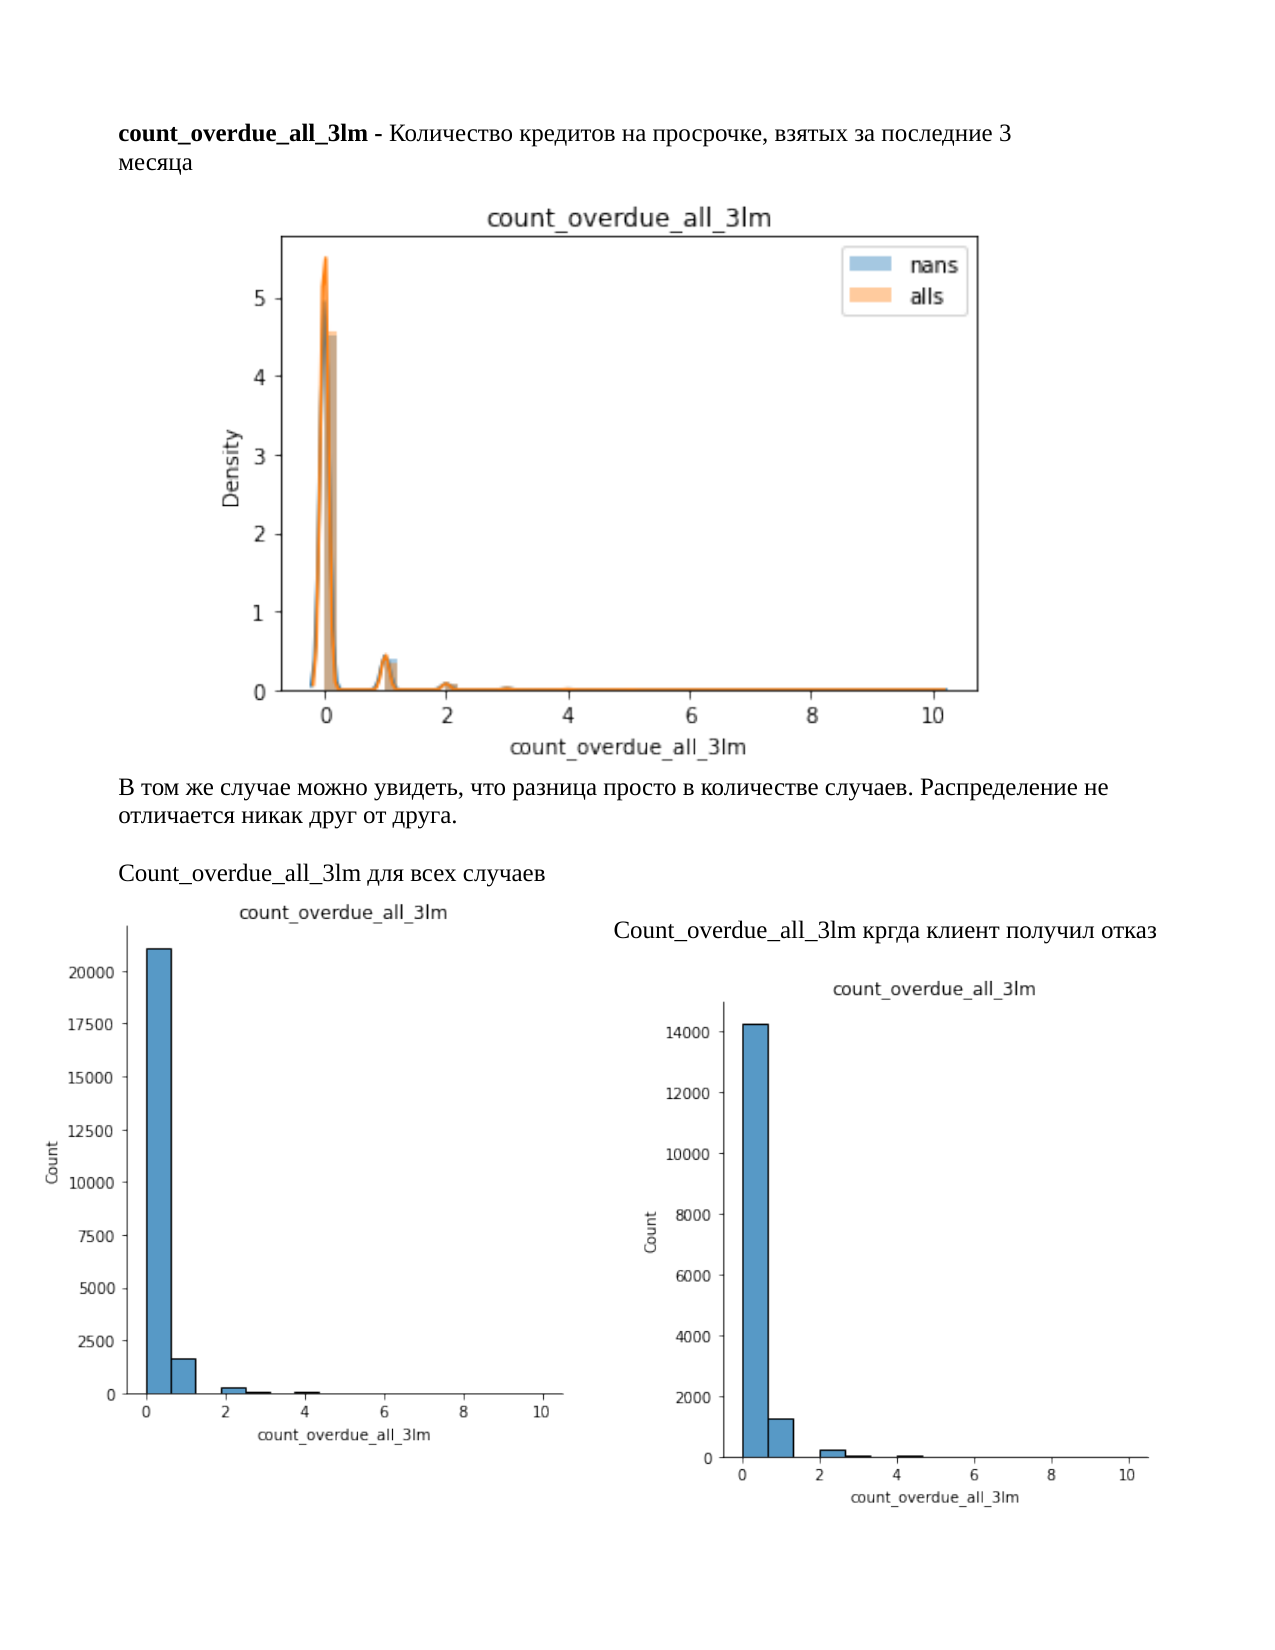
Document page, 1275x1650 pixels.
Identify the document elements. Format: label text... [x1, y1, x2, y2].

text Count_overdue_all_3lm для всех случаев [118, 858, 1157, 887]
picture [634, 969, 1157, 1515]
text В том же случае можно увидеть, что разница просто в количестве случаев. Распределение не отличается никак друг от друга. [118, 176, 1157, 829]
picture [36, 892, 572, 1453]
text count_overdue_all_3lm - Количество кредитов на просрочке, взятых за последние 3 [118, 118, 1157, 147]
picture [208, 190, 992, 772]
text месяца [118, 147, 1157, 176]
text Count_overdue_all_3lm кргда клиент получил отказ [572, 915, 1157, 944]
